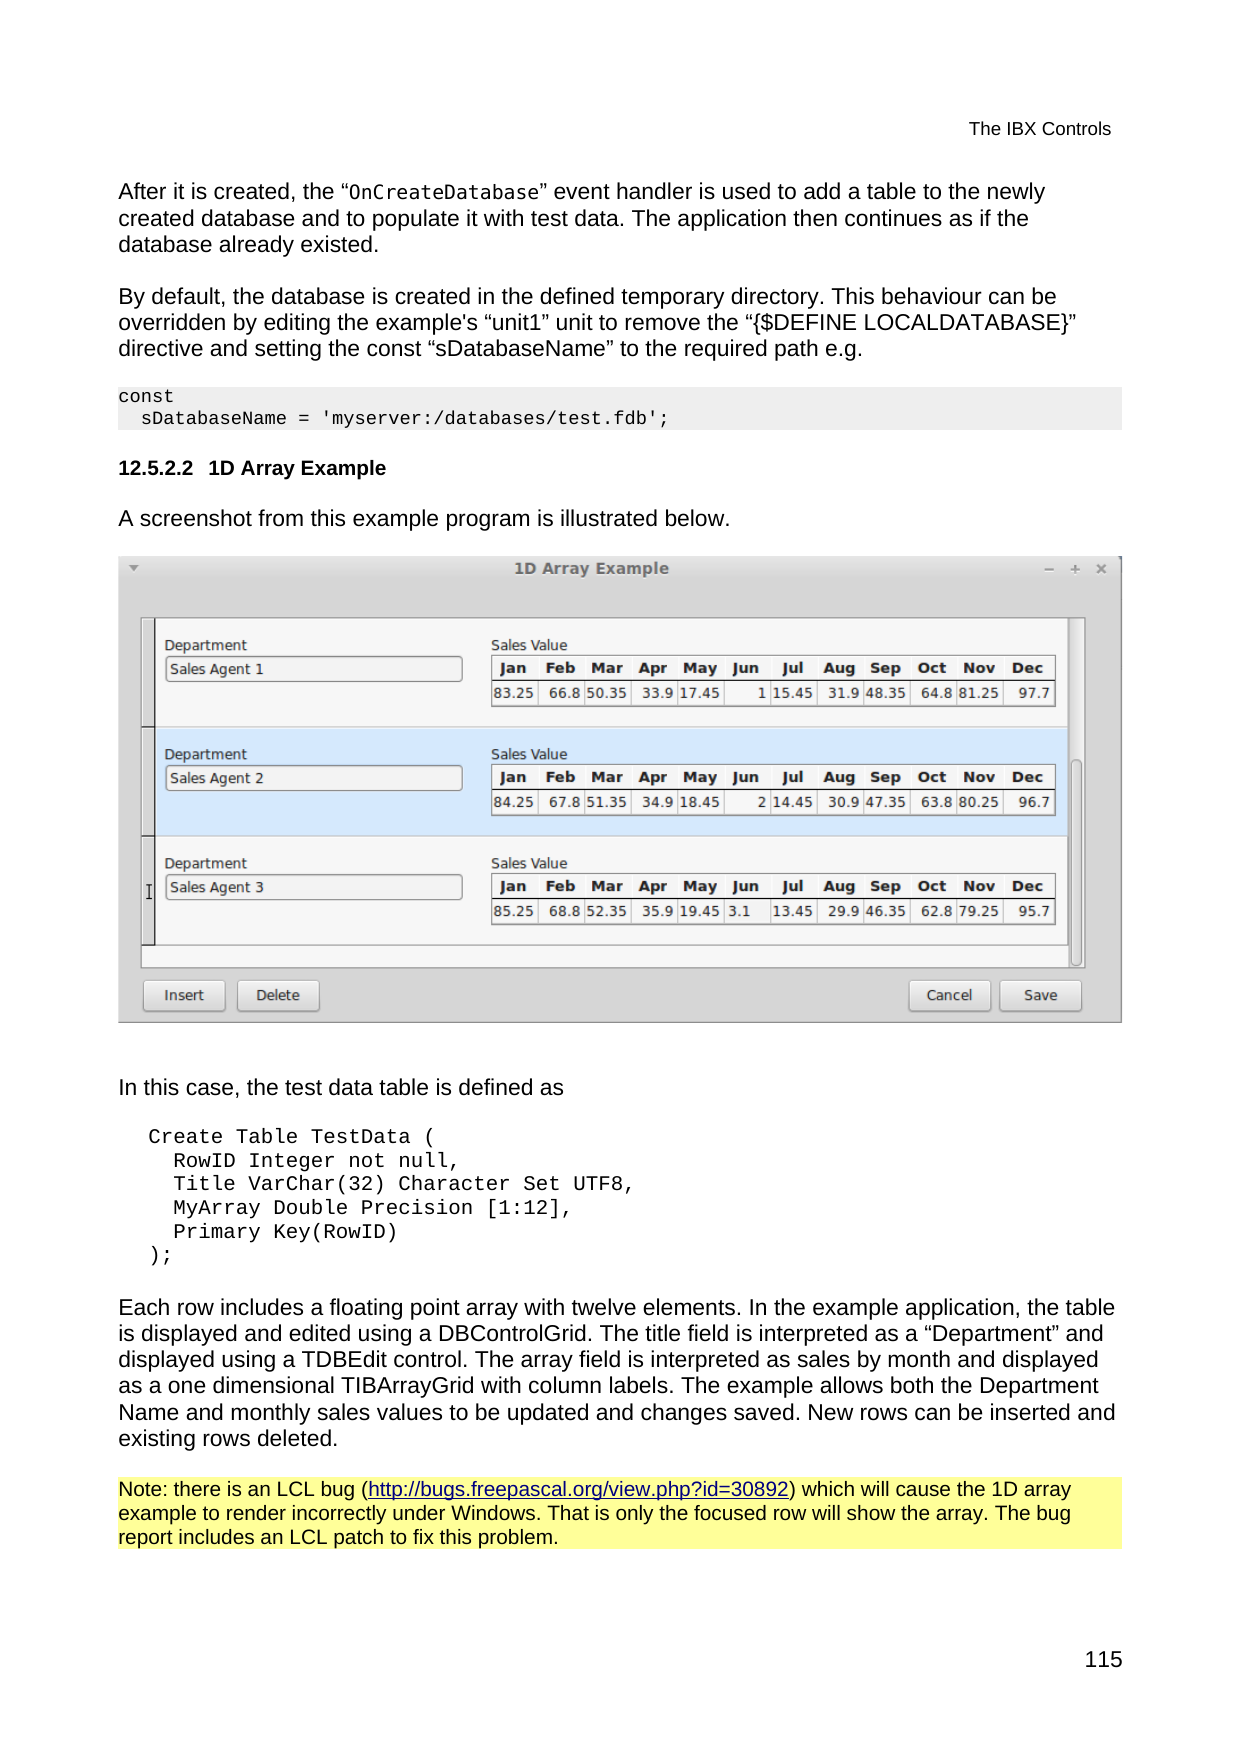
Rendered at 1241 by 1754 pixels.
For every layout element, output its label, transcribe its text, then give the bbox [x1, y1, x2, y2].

subtitle 1D Array Example [118, 455, 1122, 479]
text Each row includes a floating point array with twelve elements. In the example application, the table is displayed and edited using a DBControlGrid. The title field is interpreted as a “Department” and displayed using a TDBEdit control. The array field is interpreted as sales by month and displayed as a one dimensional TIBArrayGrid with column labels. The example allows both the Department Name and monthly sales values to be updated and changes saved. New rows can be inserted and existing rows deleted. [118, 1293, 1122, 1452]
text By default, the database is created in the defined temporary directory. This behaviour can be overridden by editing the example's “unit1” unit to remove the “{$DEFINE LOCALDATABASE}” directive and setting the const “sDatabaseName” to the required path e.g. [118, 283, 1122, 362]
text After it is created, the “OnCreateDatabase” event handler is used to add a table to the newly created database and to populate it with test data. The application then continues as if the database already existed. [118, 178, 1122, 257]
text In this case, the test data table is defined as [118, 1074, 1122, 1101]
picture [118, 556, 1123, 1023]
text RowID Integer not null, [148, 1150, 1122, 1173]
text MyArray Double Precision [1:12], [148, 1197, 1122, 1221]
text Primary Key(RowID) [148, 1221, 1122, 1244]
text ); [148, 1244, 1122, 1268]
text Note: there is an LCL bug (http://bugs.freepascal.org/view.php?id=30892) which will cause the 1D array example to render incorrectly under Windows. That is only the focused row will show the array. The bug report includes an LCL patch to fix this problem. [118, 1477, 1122, 1549]
text A screenshot from this example program is illustrated below. [118, 505, 1122, 531]
text Title VarChar(32) Character Set UTF8, [148, 1173, 1122, 1197]
text Create Table TestData ( [148, 1126, 1122, 1150]
text const [118, 387, 1122, 408]
text sDatabaseName = 'myserver:/databases/test.fdb'; [118, 408, 1122, 430]
